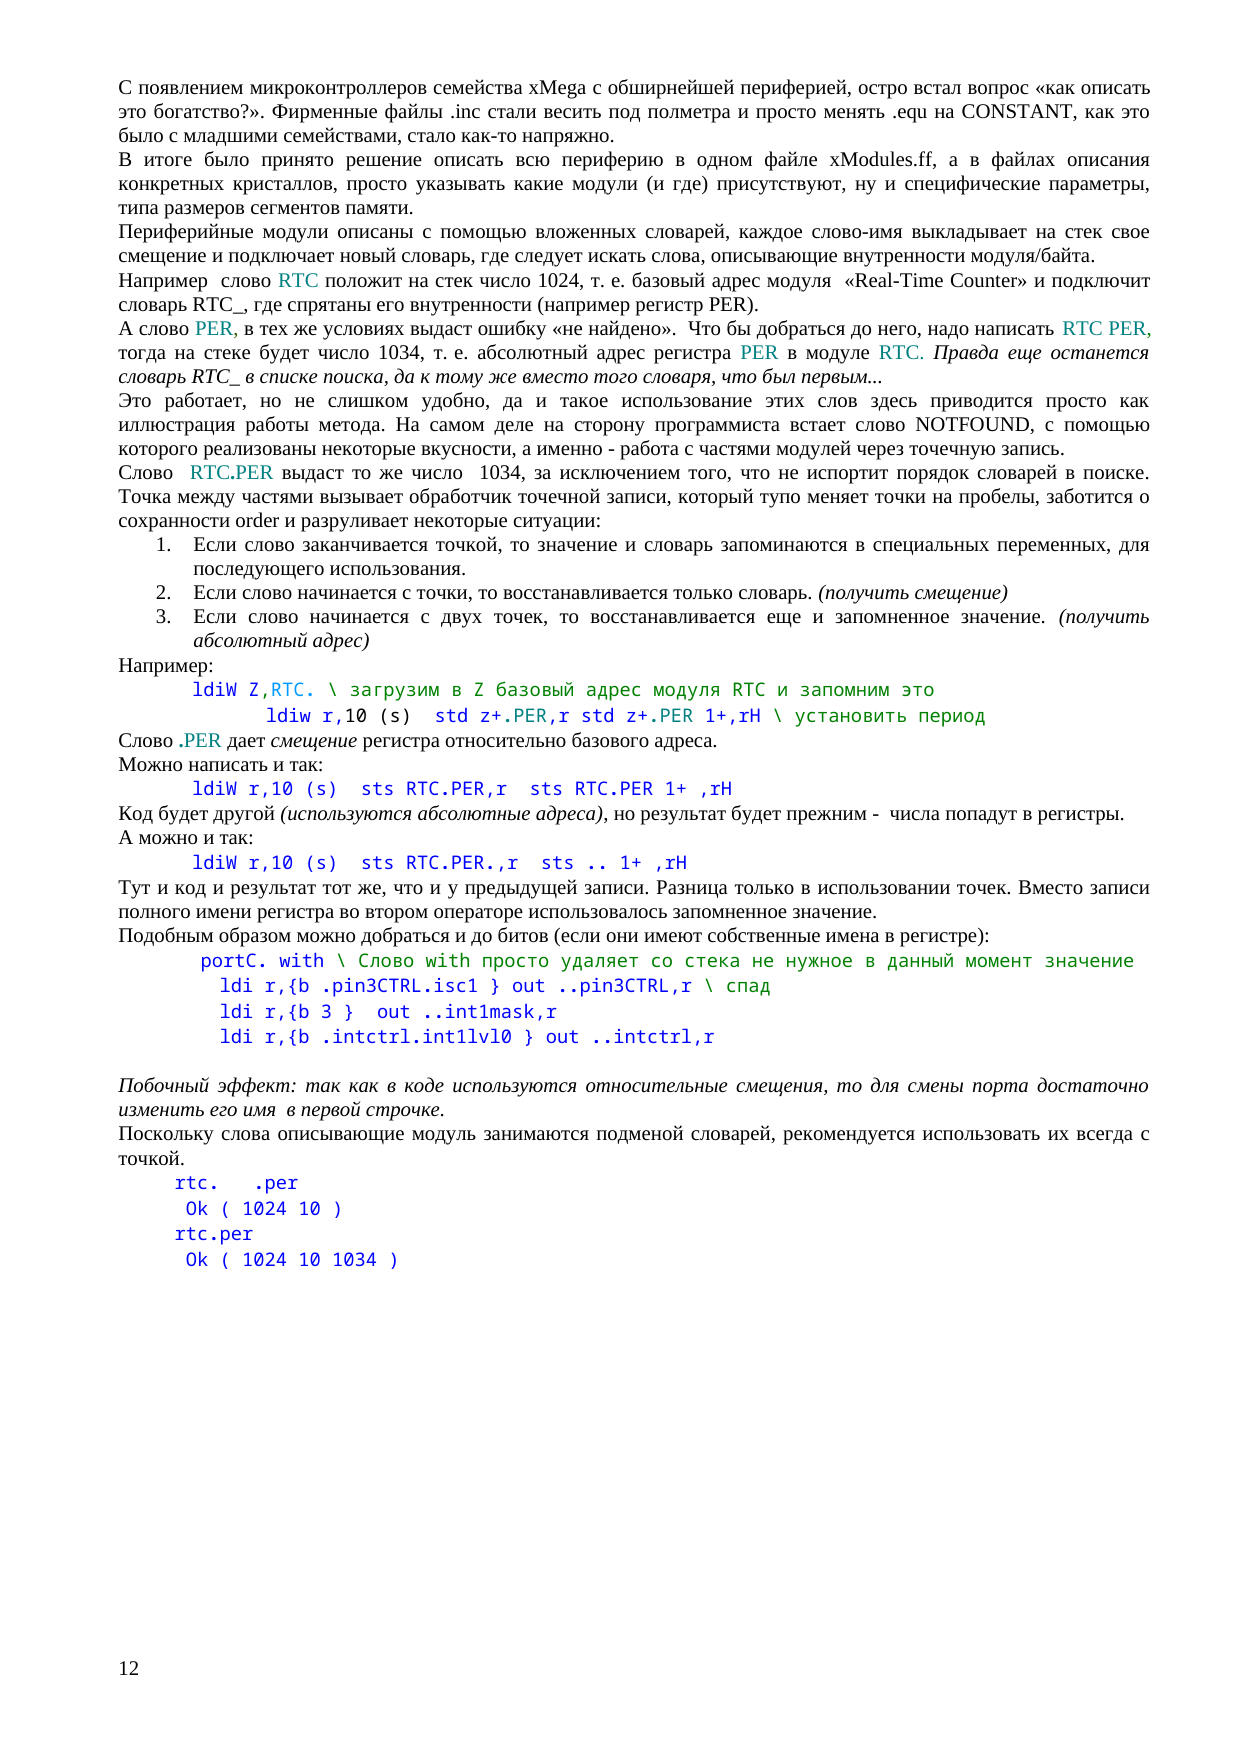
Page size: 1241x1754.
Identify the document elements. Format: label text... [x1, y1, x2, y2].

text Побочный эффект: так как в коде используются относительные смещения, то для смены порта достаточно изменить его имя в первой строчке. [118, 1073, 1152, 1121]
text Например: [118, 652, 1152, 677]
text Ok ( 1024 10 1034 ) [174, 1246, 1152, 1272]
text ldiw r,10 (s) std z+.PER,r std z+.PER 1+,rH \ установить период [174, 702, 1152, 728]
text ldi r,{b .intctrl.int1lvl0 } out ..intctrl,r [174, 1024, 1152, 1049]
text Подобным образом можно добраться и до битов (если они имеют собственные имена в регистре): [118, 923, 1152, 947]
text С появлением микроконтроллеров семейства xMega с обширнейшей периферией, остро встал вопрос «как описать это богатство?». Фирменные файлы .inc стали весить под полметра и просто менять .equ на CONSTANT, как это было с младшими семействами, стало как-то напряжно. [118, 75, 1152, 147]
text Это работает, но не слишком удобно, да и такое использование этих слов здесь приводится просто как иллюстрация работы метода. На самом деле на сторону программиста встает слово NOTFOUND, с помощью которого реализованы некоторые вкусности, а именно - работа с частями модулей через точечную запись. [118, 388, 1152, 460]
text Периферийные модули описаны с помощью вложенных словарей, каждое слово-имя выкладывает на стек свое смещение и подключает новый словарь, где следует искать слова, описывающие внутренности модуля/байта. [118, 219, 1152, 267]
text rtc. .per [174, 1169, 1152, 1195]
list Если слово начинается с двух точек, то восстанавливается еще и запомненное значение. (получить абсолютный адрес) [156, 604, 1152, 652]
list Если слово заканчивается точкой, то значение и словарь запоминаются в специальных переменных, для последующего использования. [156, 532, 1152, 580]
text Слово .PER дает смещение регистра относительно базового адреса. [118, 728, 1152, 752]
text Код будет другой (используются абсолютные адреса), но результат будет прежним - числа попадут в регистры. [118, 801, 1152, 825]
text ldi r,{b .pin3CTRL.isc1 } out ..pin3CTRL,r \ спад [174, 973, 1152, 998]
text Ok ( 1024 10 ) [174, 1195, 1152, 1221]
text А слово PER, в тех же условиях выдаст ошибку «не найдено». Что бы добраться до него, надо написать RTC PER, тогда на стеке будет число 1034, т. е. абсолютный адрес регистра PER в модуле RTC. Правда еще останется словарь RTC_ в списке поиска, да к тому же вместо того словаря, что был первым... [118, 316, 1152, 388]
text ldiW r,10 (s) sts RTC.PER.,r sts .. 1+ ,rH [174, 849, 1152, 875]
text В итоге было принято решение описать всю периферию в одном файле xModules.ff, а в файлах описания конкретных кристаллов, просто указывать какие модули (и где) присутствуют, ну и специфические параметры, типа размеров сегментов памяти. [118, 147, 1152, 219]
text ldiW Z,RTC. \ загрузим в Z базовый адрес модуля RTC и запомним это [174, 677, 1152, 702]
list Если слово начинается с точки, то восстанавливается только словарь. (получить смещение) [156, 580, 1152, 604]
text rtc.per [174, 1221, 1152, 1246]
text Можно написать и так: [118, 752, 1152, 776]
text ldiW r,10 (s) sts RTC.PER,r sts RTC.PER 1+ ,rH [174, 776, 1152, 801]
text Например слово RTC положит на стек число 1024, т. е. базовый адрес модуля «Real-Time Counter» и подключит словарь RTC_, где спрятаны его внутренности (например регистр PER). [118, 267, 1152, 316]
text portC. with \ Слово with просто удаляет со стека не нужное в данный момент значение [174, 947, 1152, 973]
text Тут и код и результат тот же, что и у предыдущей записи. Разница только в использовании точек. Вместо записи полного имени регистра во втором операторе использовалось запомненное значение. [118, 875, 1152, 923]
text Поскольку слова описывающие модуль занимаются подменой словарей, рекомендуется использовать их всегда с точкой. [118, 1121, 1152, 1169]
text ldi r,{b 3 } out ..int1mask,r [174, 998, 1152, 1024]
text А можно и так: [118, 825, 1152, 849]
text Слово RTC.PER выдаст то же число 1034, за исключением того, что не испортит порядок словарей в поиске. Точка между частями вызывает обработчик точечной записи, который тупо меняет точки на пробелы, заботится о сохранности order и разруливает некоторые ситуации: [118, 460, 1152, 532]
